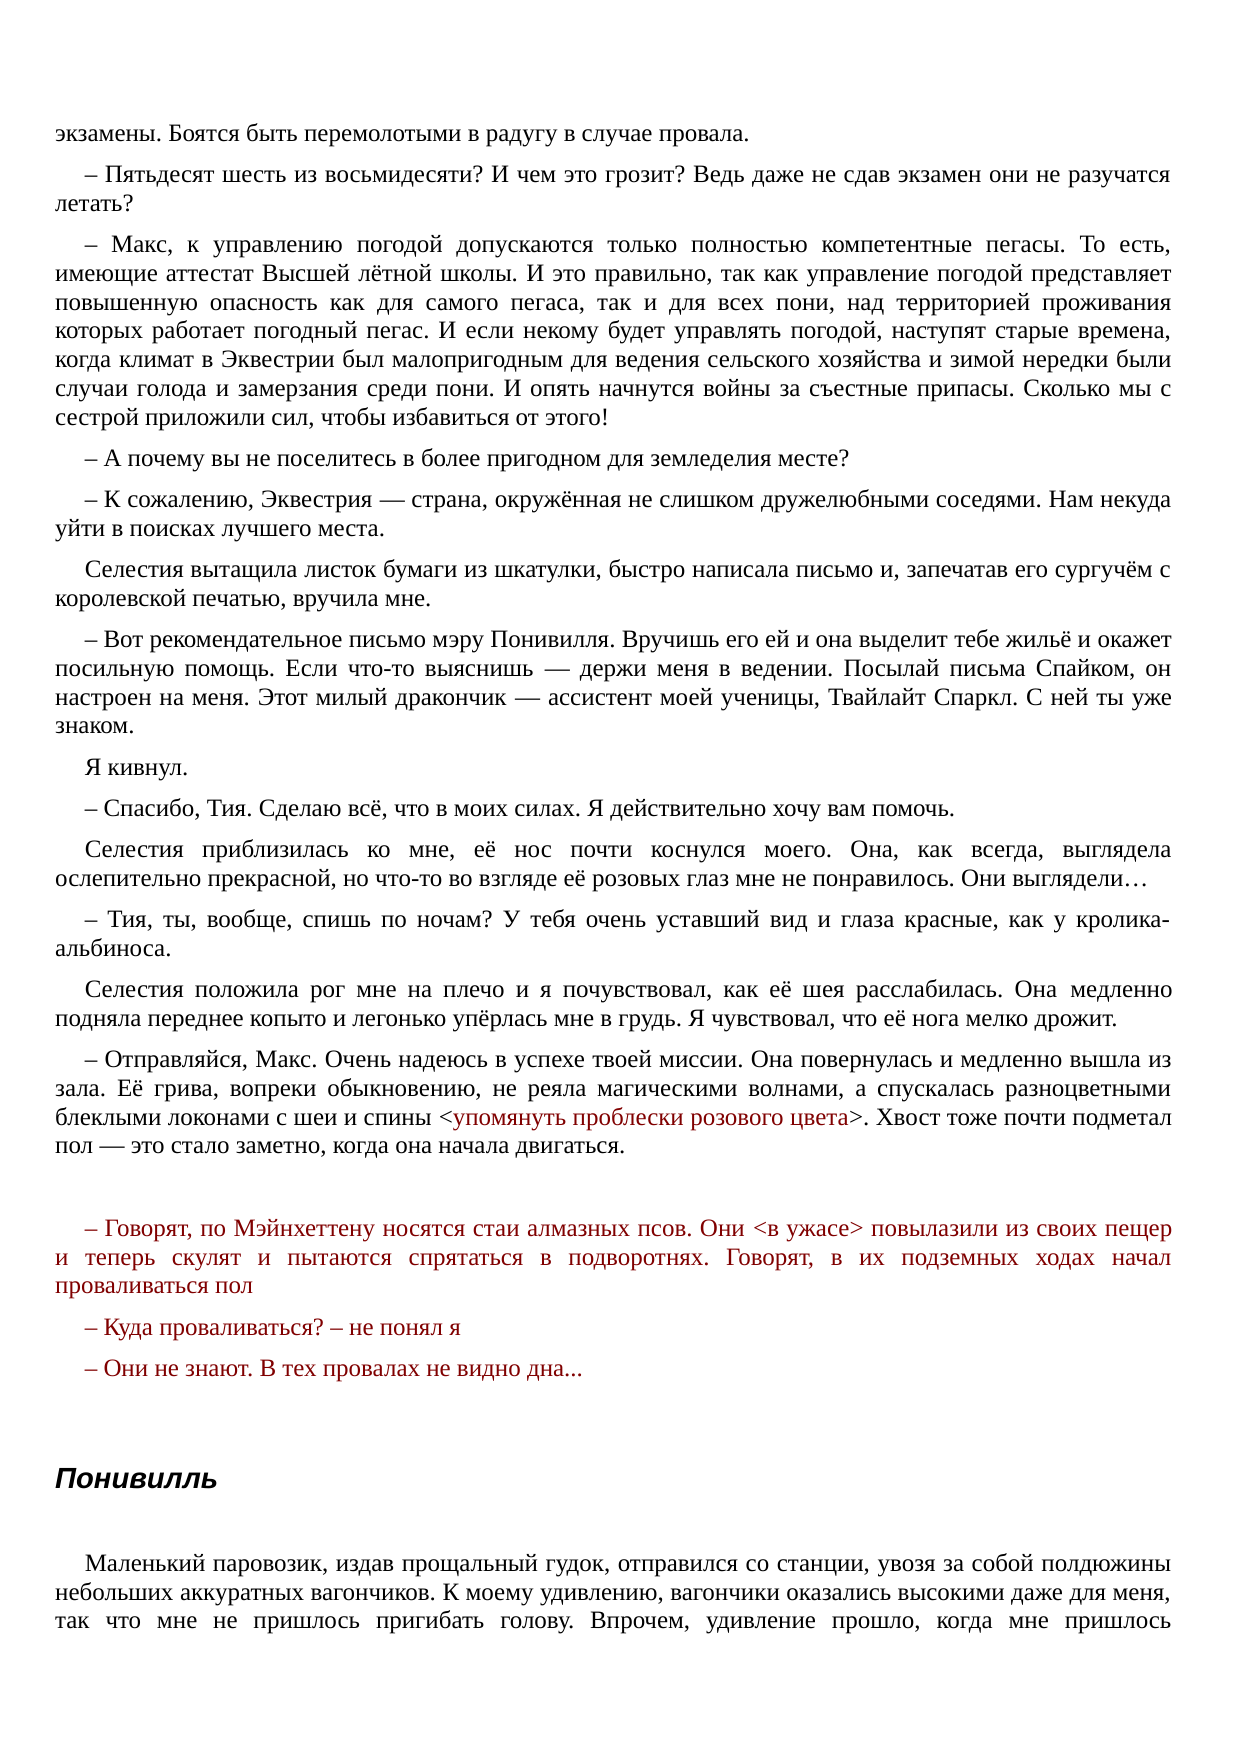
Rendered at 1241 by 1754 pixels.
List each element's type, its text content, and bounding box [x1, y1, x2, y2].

text – Вот рекомендательное письмо мэру Понивилля. Вручишь его ей и она выделит тебе жильё и окажет посильную помощь. Если что-то выяснишь — держи меня в ведении. Посылай письма Спайком, он настроен на меня. Этот милый дракончик — ассистент моей ученицы, Твайлайт Спаркл. С ней ты уже знаком. [55, 624, 1172, 739]
text – К сожалению, Эквестрия — страна, окружённая не слишком дружелюбными соседями. Нам некуда уйти в поисках лучшего места. [55, 484, 1172, 542]
text экзамены. Боятся быть перемолотыми в радугу в случае провала. [55, 118, 1172, 147]
text – Тия, ты, вообще, спишь по ночам? У тебя очень уставший вид и глаза красные, как у кролика-альбиноса. [55, 904, 1172, 962]
text – Говорят, по Мэйнхеттену носятся стаи алмазных псов. Они <в ужасе> повылазили из своих пещер и теперь скулят и пытаются спрятаться в подворотнях. Говорят, в их подземных ходах начал проваливаться пол [55, 1213, 1172, 1299]
text – А почему вы не поселитесь в более пригодном для земледелия месте? [55, 443, 1172, 472]
text Я кивнул. [55, 752, 1172, 781]
text – Они не знают. В тех провалах не видно дна... [55, 1353, 1172, 1382]
text Маленький паровозик, издав прощальный гудок, отправился со станции, увозя за собой полдюжины небольших аккуратных вагончиков. К моему удивлению, вагончики оказались высокими даже для меня, так что мне не пришлось пригибать голову. Впрочем, удивление прошло, когда мне пришлось [55, 1548, 1172, 1634]
text – Спасибо, Тия. Сделаю всё, что в моих силах. Я действительно хочу вам помочь. [55, 793, 1172, 822]
text – Отправляйся, Макс. Очень надеюсь в успехе твоей миссии. Она повернулась и медленно вышла из зала. Её грива, вопреки обыкновению, не реяла магическими волнами, а спускалась разноцветными блеклыми локонами с шеи и спины <упомянуть проблески розового цвета>. Хвост тоже почти подметал пол — это стало заметно, когда она начала двигаться. [55, 1044, 1172, 1159]
text Селестия приблизилась ко мне, её нос почти коснулся моего. Она, как всегда, выглядела ослепительно прекрасной, но что-то во взгляде её розовых глаз мне не понравилось. Они выглядели… [55, 834, 1172, 892]
text – Макс, к управлению погодой допускаются только полностью компетентные пегасы. То есть, имеющие аттестат Высшей лётной школы. И это правильно, так как управление погодой представляет повышенную опасность как для самого пегаса, так и для всех пони, над территорией проживания которых работает погодный пегас. И если некому будет управлять погодой, наступят старые времена, когда климат в Эквестрии был малопригодным для ведения сельского хозяйства и зимой нередки были случаи голода и замерзания среди пони. И опять начнутся войны за съестные припасы. Сколько мы с сестрой приложили сил, чтобы избавиться от этого! [55, 229, 1172, 431]
text – Куда проваливаться? – не понял я [55, 1312, 1172, 1341]
text – Пятьдесят шесть из восьмидесяти? И чем это грозит? Ведь даже не сдав экзамен они не разучатся летать? [55, 159, 1172, 217]
text Селестия вытащила листок бумаги из шкатулки, быстро написала письмо и, запечатав его сургучём с королевской печатью, вручила мне. [55, 554, 1172, 612]
subtitle Понивилль [55, 1461, 1172, 1494]
text Селестия положила рог мне на плечо и я почувствовал, как её шея расслабилась. Она медленно подняла переднее копыто и легонько упёрлась мне в грудь. Я чувствовал, что её нога мелко дрожит. [55, 974, 1172, 1032]
